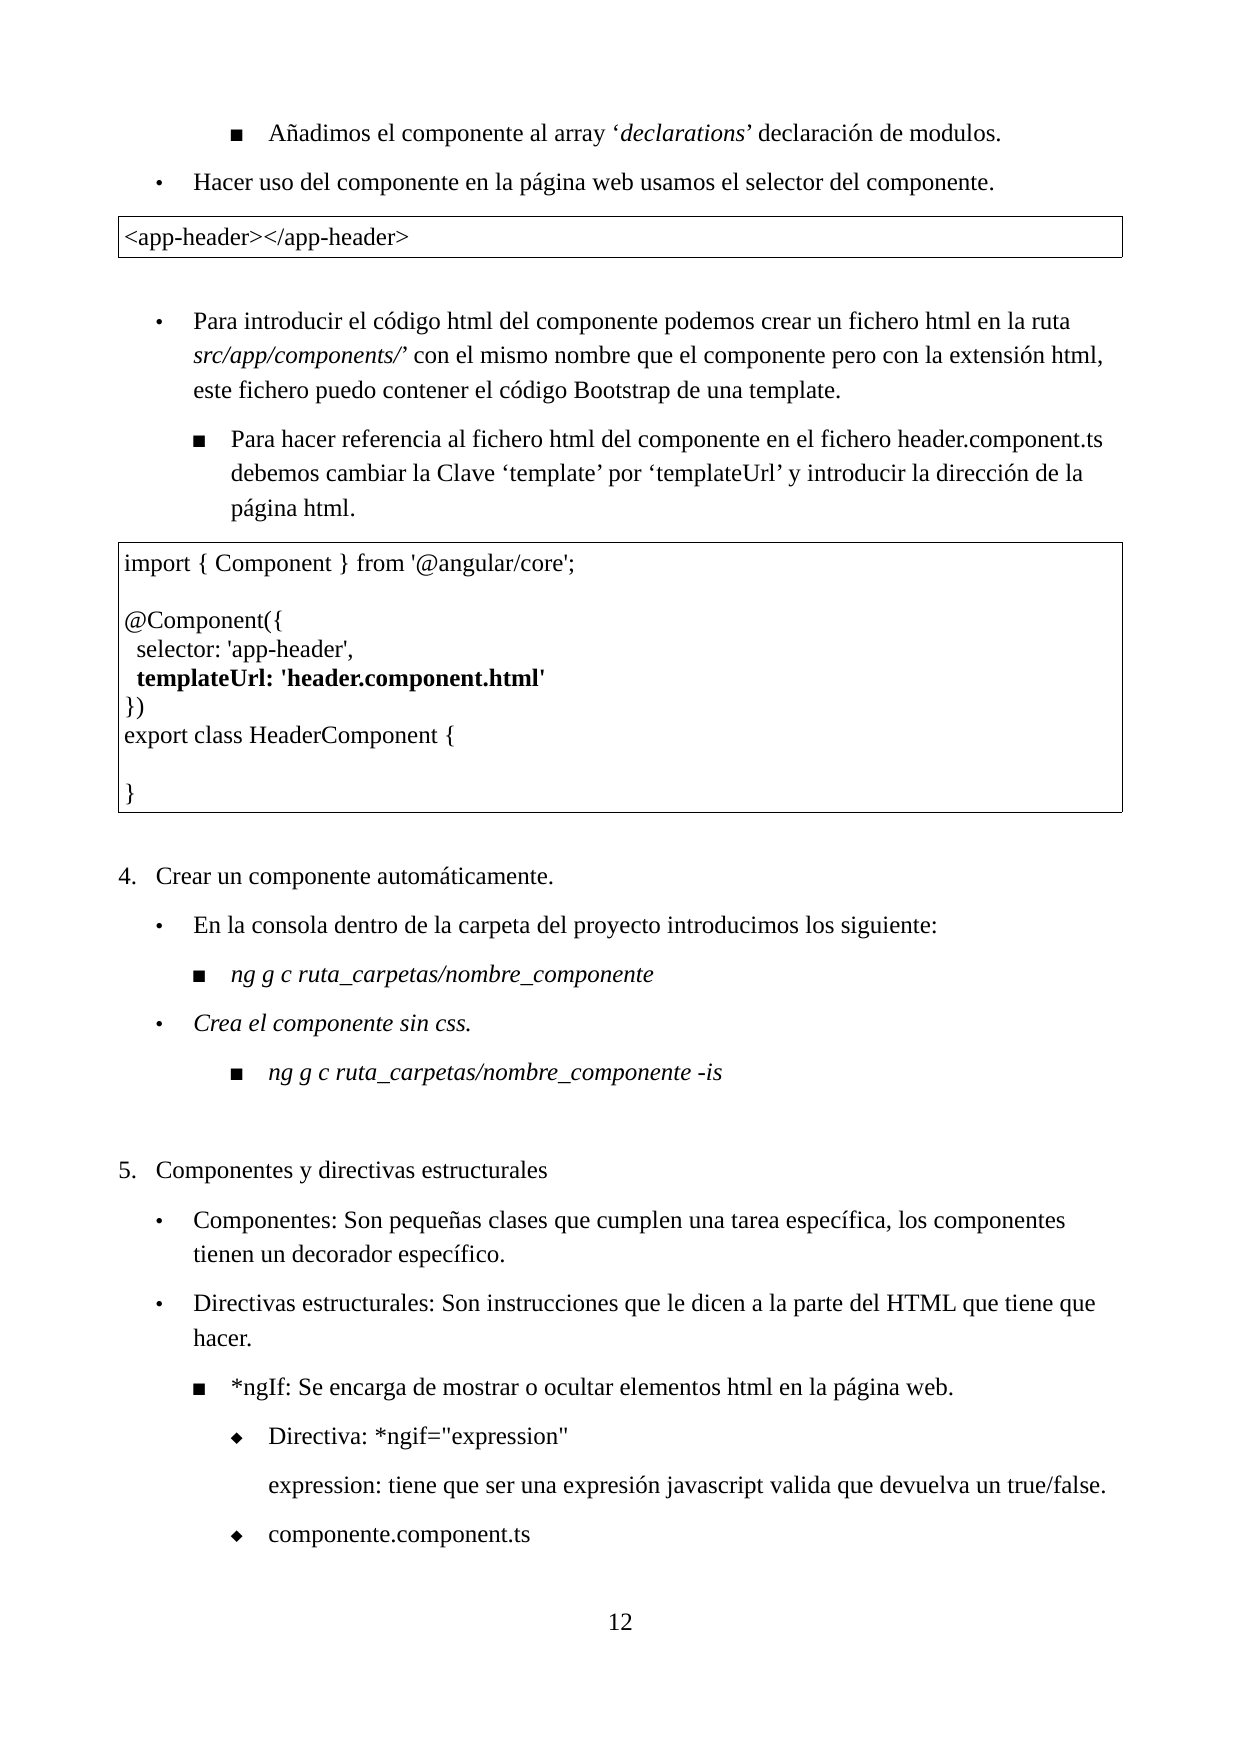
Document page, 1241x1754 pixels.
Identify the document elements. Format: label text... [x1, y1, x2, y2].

list expression: tiene que ser una expresión javascript valida que devuelva un true/false. [231, 1470, 1122, 1499]
table_header import { Component } from '@angular/core'; @Component({ selector: 'app-header', templateUrl: 'header.component.html' }) export class HeaderComponent { } [119, 543, 1122, 812]
list Componentes: Son pequeñas clases que cumplen una tarea específica, los componentes tienen un decorador específico. [156, 1205, 1122, 1268]
list *ngIf: Se encarga de mostrar o ocultar elementos html en la página web. [193, 1372, 1122, 1401]
list componente.component.ts [231, 1519, 1122, 1548]
list ng g c ruta_carpetas/nombre_componente [193, 959, 1122, 988]
list Componentes y directivas estructurales [118, 1156, 1122, 1184]
list Para introducir el código html del componente podemos crear un fichero html en la ruta src/app/components/’ con el mismo nombre que el componente pero con la extensión html, este fichero puedo contener el código Bootstrap de una template. [156, 306, 1122, 403]
list Hacer uso del componente en la página web usamos el selector del componente. [156, 167, 1122, 196]
table_header <app-header></app-header> [119, 217, 1122, 257]
list En la consola dentro de la carpeta del proyecto introducimos los siguiente: [156, 910, 1122, 939]
list Directivas estructurales: Son instrucciones que le dicen a la parte del HTML que tiene que hacer. [156, 1288, 1122, 1351]
list ng g c ruta_carpetas/nombre_componente -is [231, 1057, 1122, 1086]
list Crear un componente automáticamente. [118, 861, 1122, 890]
list Crea el componente sin css. [156, 1008, 1122, 1037]
list Directiva: *ngif="expression" [231, 1421, 1122, 1449]
list Añadimos el componente al array ‘declarations’ declaración de modulos. [231, 118, 1122, 147]
list Para hacer referencia al fichero html del componente en el fichero header.component.ts debemos cambiar la Clave ‘template’ por ‘templateUrl’ y introducir la dirección de la página html. [193, 424, 1122, 521]
